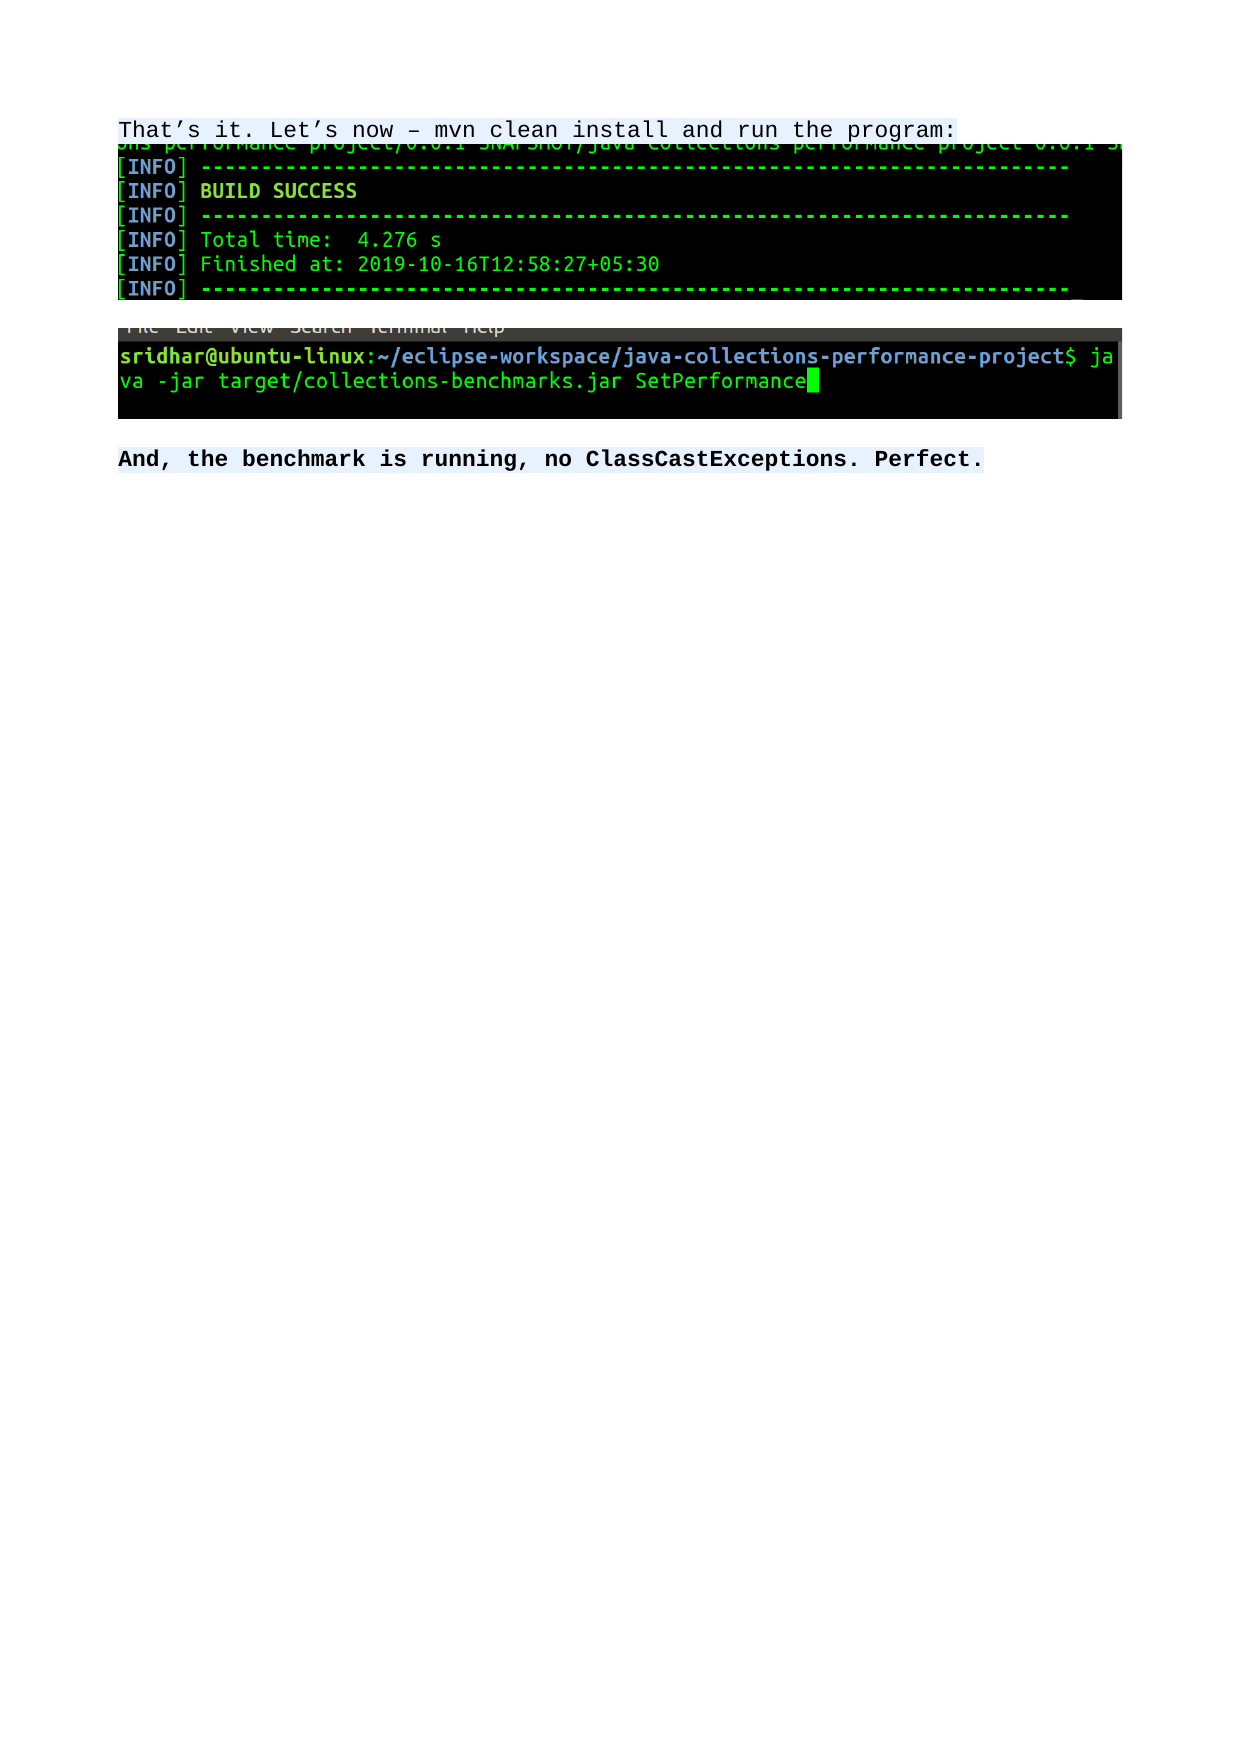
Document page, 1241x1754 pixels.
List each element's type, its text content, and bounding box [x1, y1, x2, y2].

picture [118, 328, 1123, 419]
picture [118, 144, 1123, 300]
text And, the benchmark is running, no ClassCastExceptions. Perfect. [118, 447, 1122, 473]
text That’s it. Let’s now – mvn clean install and run the program: [118, 118, 1122, 144]
